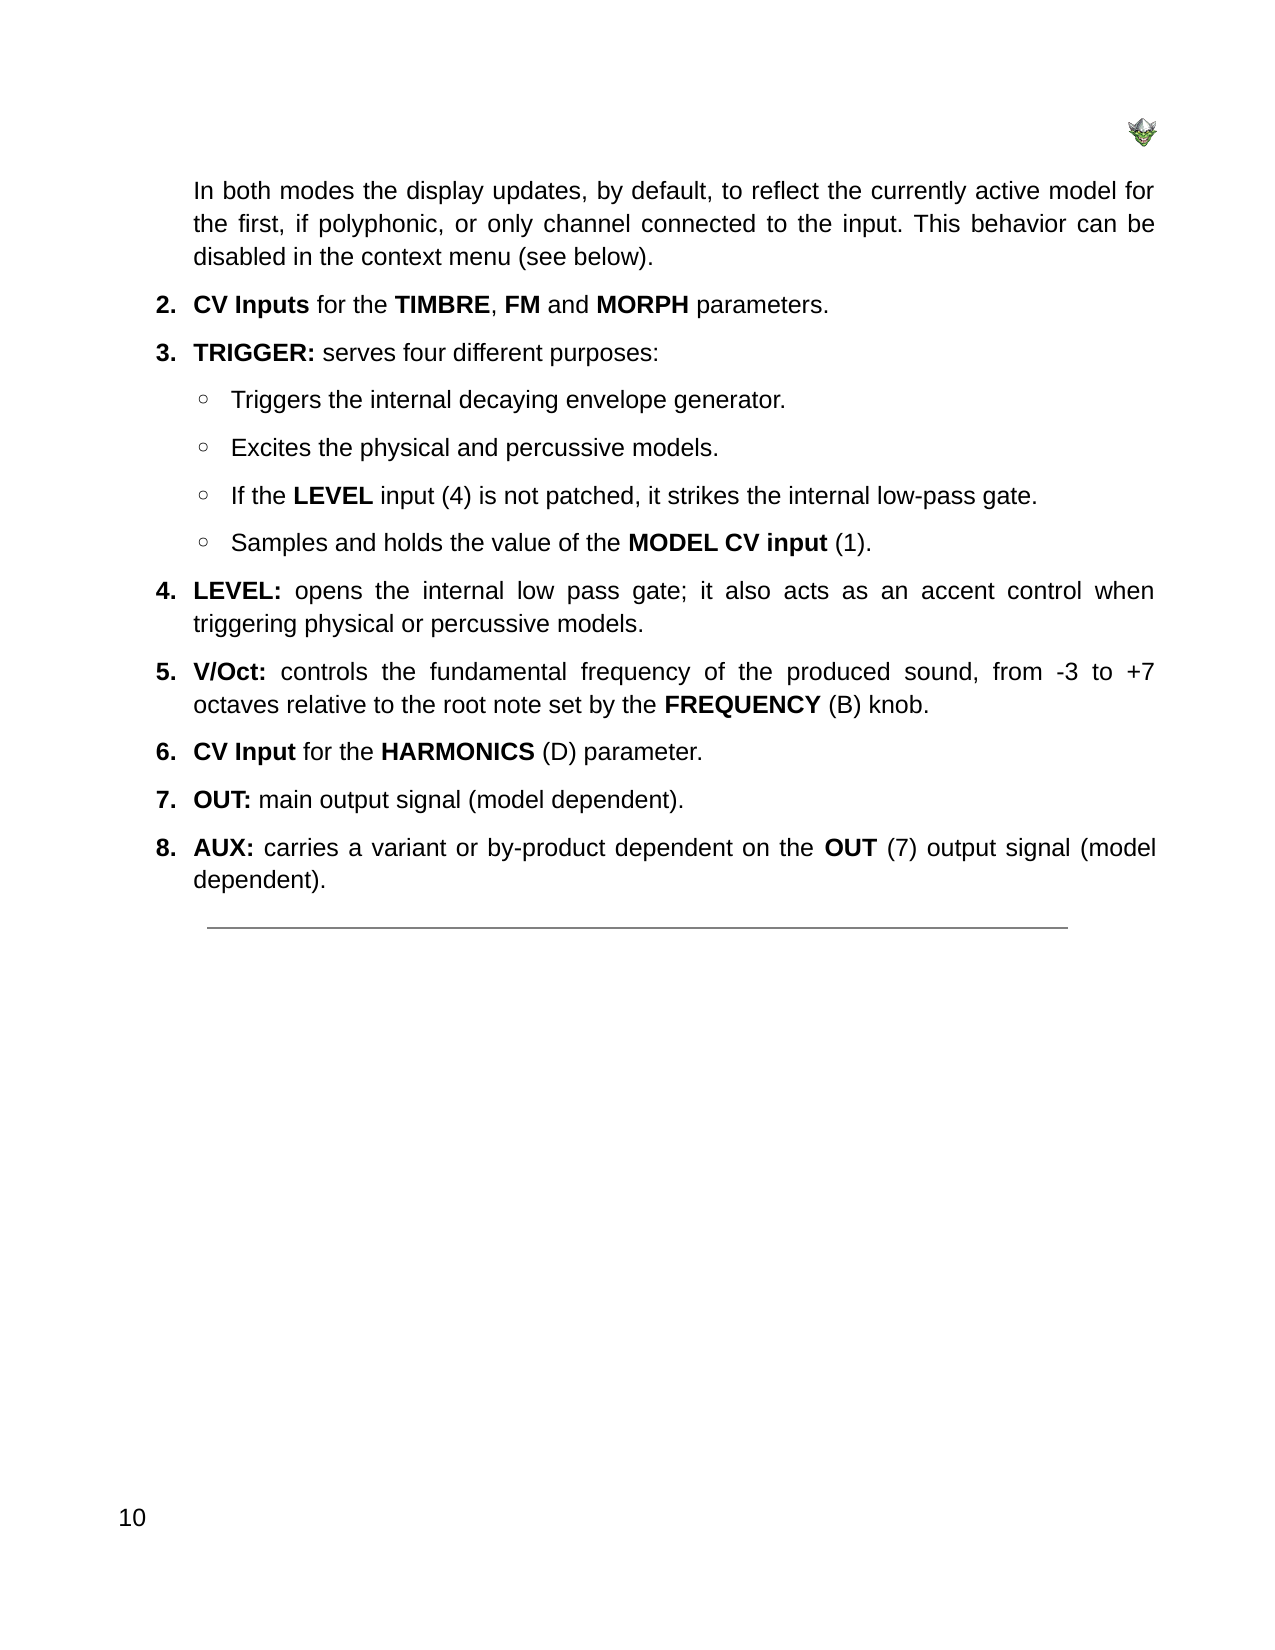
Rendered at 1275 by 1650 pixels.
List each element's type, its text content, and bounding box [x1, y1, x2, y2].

list If the LEVEL input (4) is not patched, it strikes the internal low-pass gate. [193, 481, 1157, 509]
list Triggers the internal decaying envelope generator. [193, 385, 1157, 414]
list TRIGGER: serves four different purposes: [156, 338, 1157, 366]
list AUX: carries a variant or by-product dependent on the OUT (7) output signal (model dependent). [156, 832, 1157, 894]
list LEVEL: opens the internal low pass gate; it also acts as an accent control when triggering physical or percussive models. [156, 576, 1157, 638]
list CV Inputs for the TIMBRE, FM and MORPH parameters. [156, 290, 1157, 319]
list Samples and holds the value of the MODEL CV input (1). [193, 528, 1157, 557]
list Excites the physical and percussive models. [193, 433, 1157, 462]
list OUT: main output signal (model dependent). [156, 785, 1157, 814]
list In both modes the display updates, by default, to reflect the currently active model for the first, if polyphonic, or only channel connected to the input. This behavior can be disabled in the context menu (see below). [156, 176, 1157, 271]
list CV Input for the HARMONICS (D) parameter. [156, 737, 1157, 766]
list V/Oct: controls the fundamental frequency of the produced sound, from -3 to +7 octaves relative to the root note set by the FREQUENCY (B) knob. [156, 657, 1157, 718]
